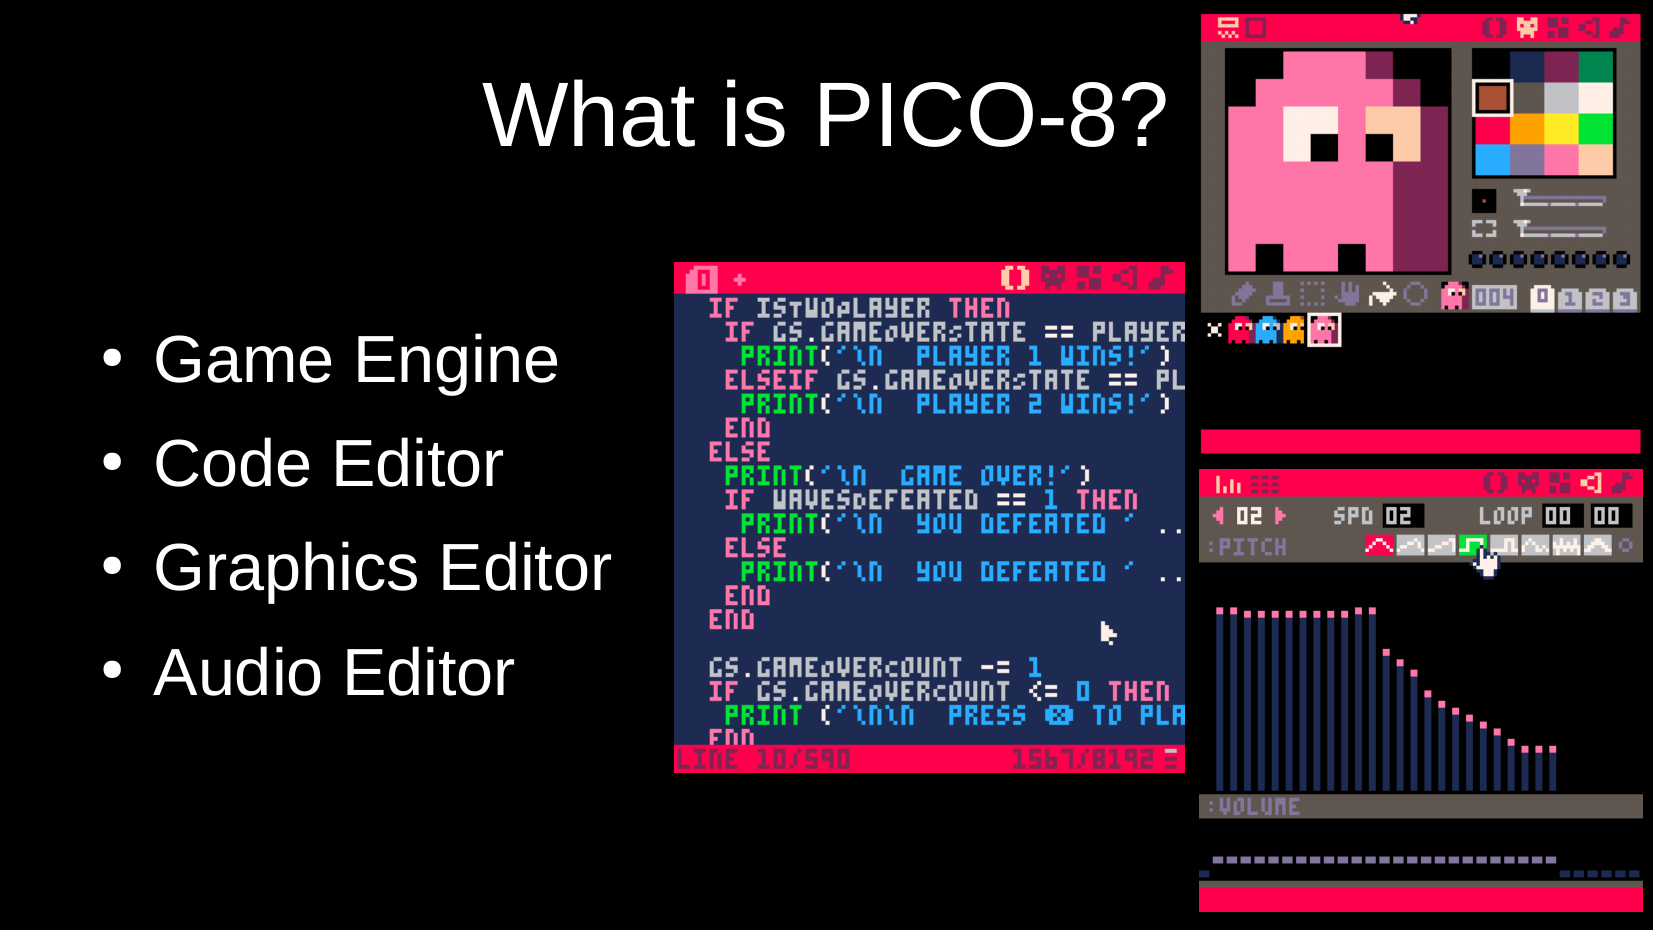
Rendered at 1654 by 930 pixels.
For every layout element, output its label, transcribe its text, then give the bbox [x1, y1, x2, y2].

picture [1199, 469, 1643, 912]
list Game Engine Code Editor Graphics Editor Audio Editor [82, 217, 1571, 757]
picture [674, 262, 1185, 773]
picture [1198, 11, 1642, 455]
title What is PICO-8? [82, 37, 1198, 193]
